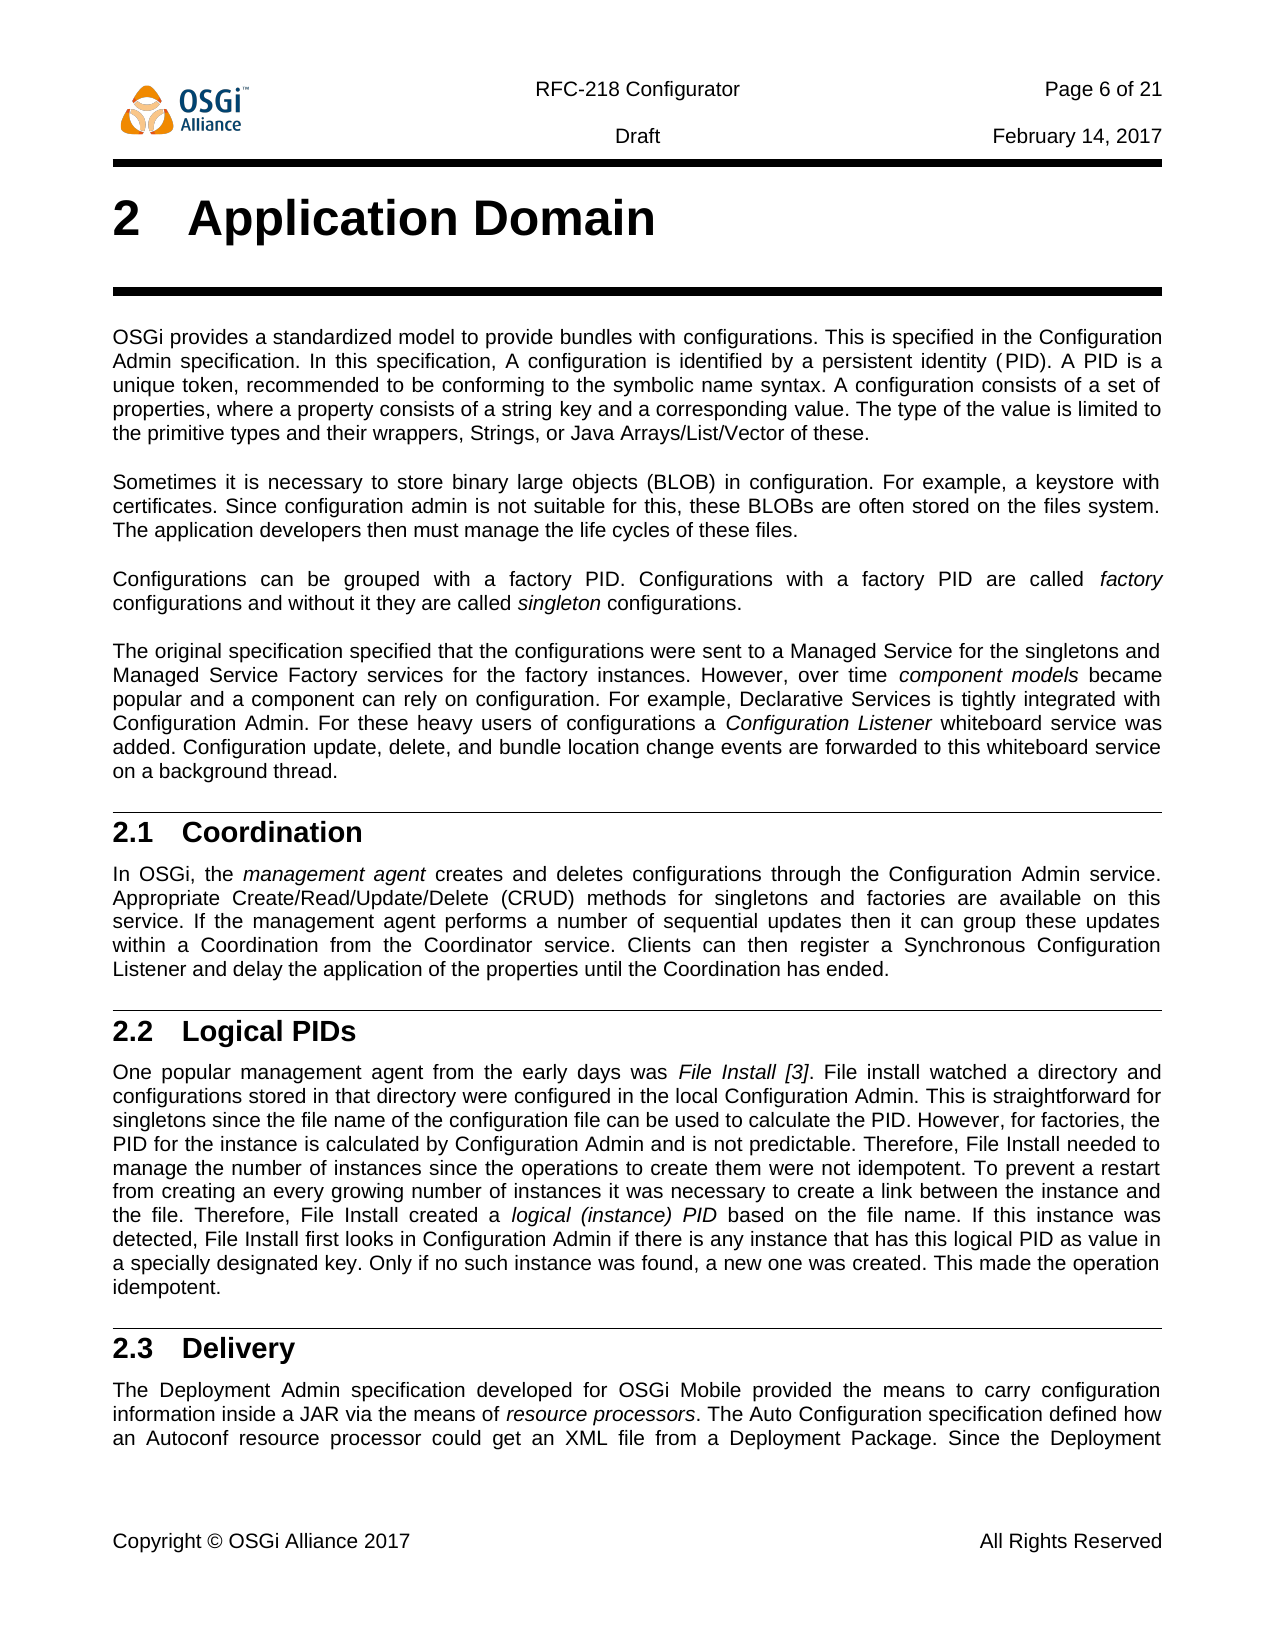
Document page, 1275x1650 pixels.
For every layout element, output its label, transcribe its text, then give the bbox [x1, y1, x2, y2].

text OSGi provides a standardized model to provide bundles with configurations. This is specified in the Configuration Admin specification. In this specification, A configuration is identified by a persistent identity (PID). A PID is a unique token, recommended to be conforming to the symbolic name syntax. A configuration consists of a set of properties, where a property consists of a string key and a corresponding value. The type of the value is limited to the primitive types and their wrappers, Strings, or Java Arrays/List/Vector of these. [112, 325, 1162, 444]
subtitle Coordination [112, 813, 1162, 849]
picture [113, 78, 257, 142]
text In OSGi, the management agent creates and deletes configurations through the Configuration Admin service. Appropriate Create/Read/Update/Delete (CRUD) methods for singletons and factories are available on this service. If the management agent performs a number of sequential updates then it can group these updates within a Coordination from the Coordinator service. Clients can then register a Synchronous Configuration Listener and delay the application of the properties until the Coordination has ended. [112, 861, 1162, 981]
text Configurations can be grouped with a factory PID. Configurations with a factory PID are called factory configurations and without it they are called singleton configurations. [112, 566, 1162, 614]
subtitle Application Domain [112, 160, 1162, 296]
text Sometimes it is necessary to store binary large objects (BLOB) in configuration. For example, a keystore with certificates. Since configuration admin is not suitable for this, these BLOBs are often stored on the files system. The application developers then must manage the life cycles of these files. [112, 469, 1162, 541]
subtitle Delivery [112, 1329, 1162, 1365]
text The original specification specified that the configurations were sent to a Managed Service for the singletons and Managed Service Factory services for the factory instances. However, over time component models became popular and a component can rely on configuration. For example, Declarative Services is tightly integrated with Configuration Admin. For these heavy users of configurations a Configuration Listener whiteboard service was added. Configuration update, delete, and bundle location change events are forwarded to this whiteboard service on a background thread. [112, 639, 1162, 783]
subtitle Logical PIDs [112, 1011, 1162, 1047]
text One popular management agent from the early days was File Install [3].. File install watched a directory and configurations stored in that directory were configured in the local Configuration Admin. This is straightforward for singletons since the file name of the configuration file can be used to calculate the PID. However, for factories, the PID for the instance is calculated by Configuration Admin and is not predictable. Therefore, File Install needed to manage the number of instances since the operations to create them were not idempotent. To prevent a restart from creating an every growing number of instances it was necessary to create a link between the instance and the file. Therefore, File Install created a logical (instance) PID based on the file name. If this instance was detected, File Install first looks in Configuration Admin if there is any instance that has this logical PID as value in a specially designated key. Only if no such instance was found, a new one was created. This made the operation idempotent. [112, 1059, 1162, 1299]
text The Deployment Admin specification developed for OSGi Mobile provided the means to carry configuration information inside a JAR via the means of resource processors. The Auto Configuration specification defined how an Autoconf resource processor could get an XML file from a Deployment Package. Since the Deployment [112, 1377, 1162, 1449]
